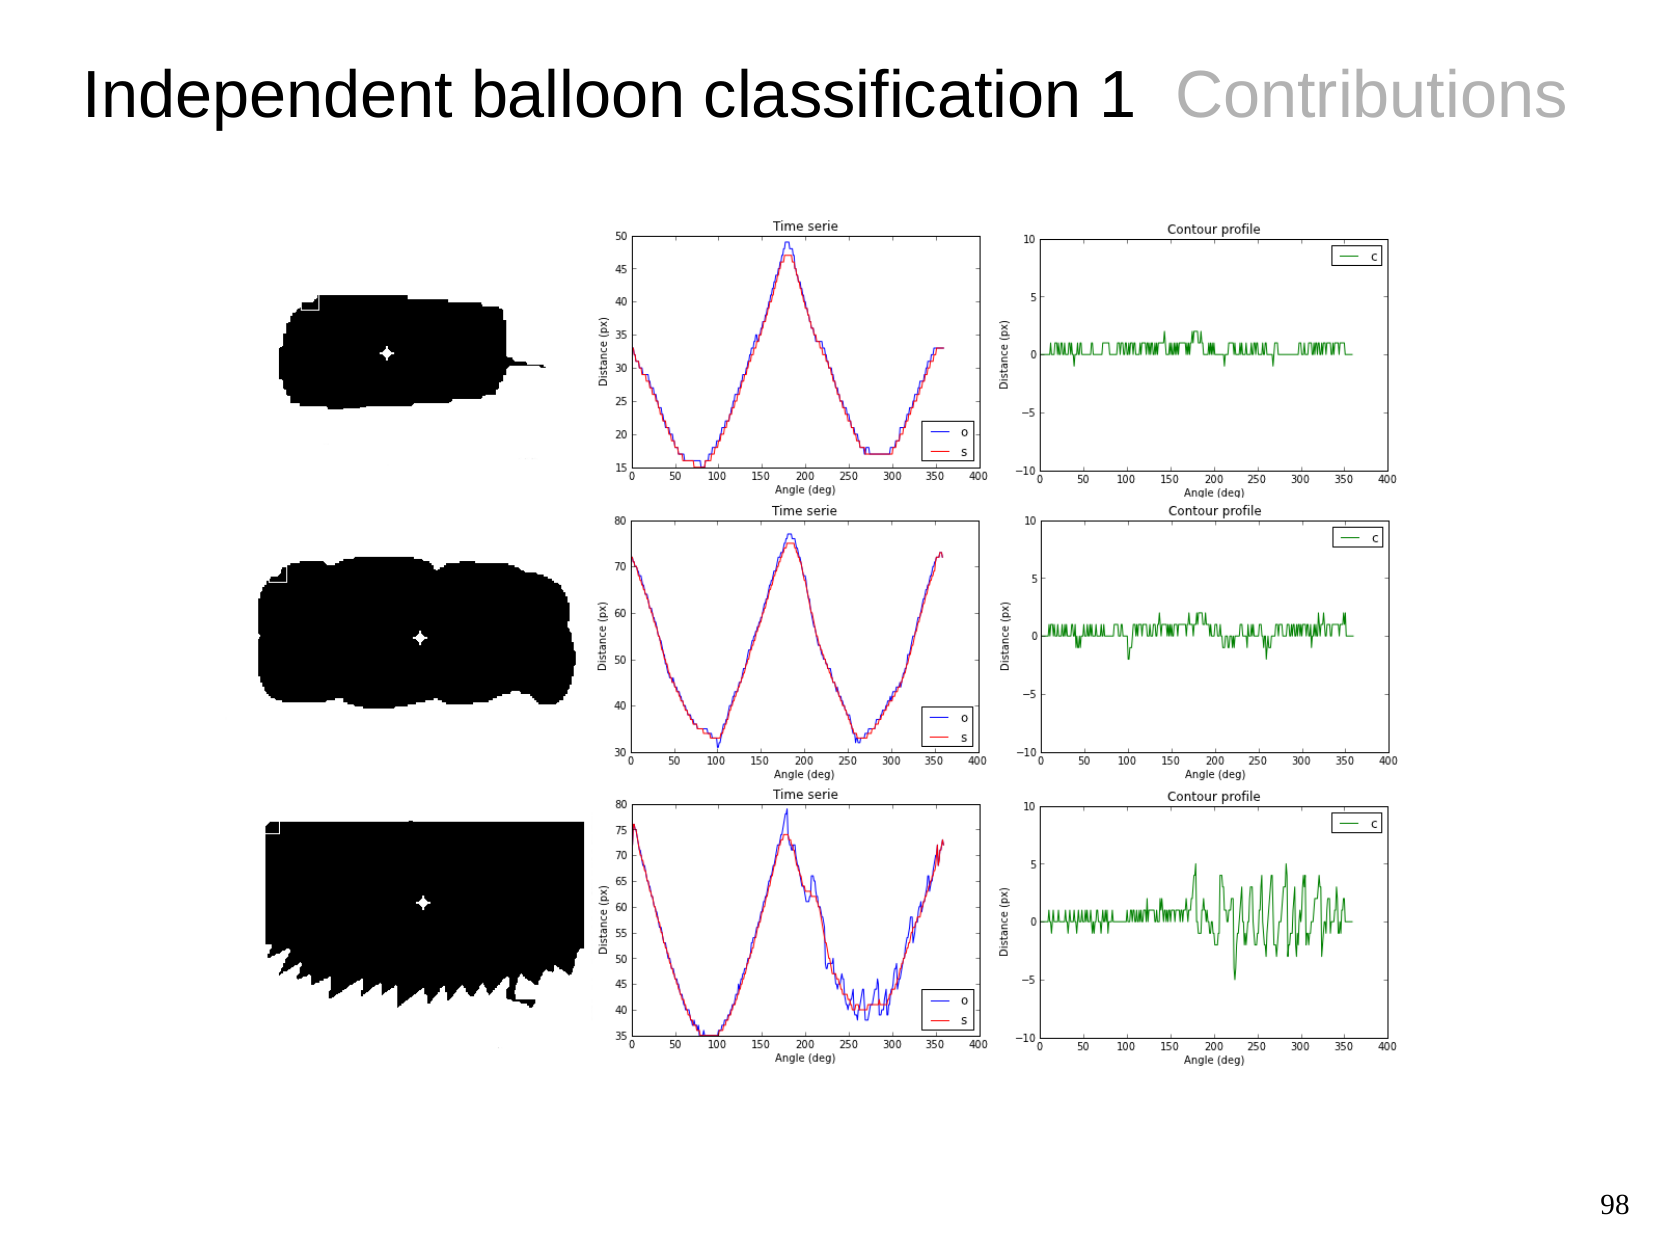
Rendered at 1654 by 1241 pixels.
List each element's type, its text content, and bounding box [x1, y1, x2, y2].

picture [225, 212, 1429, 1095]
title Independent balloon classification 1 [82, 49, 1571, 139]
